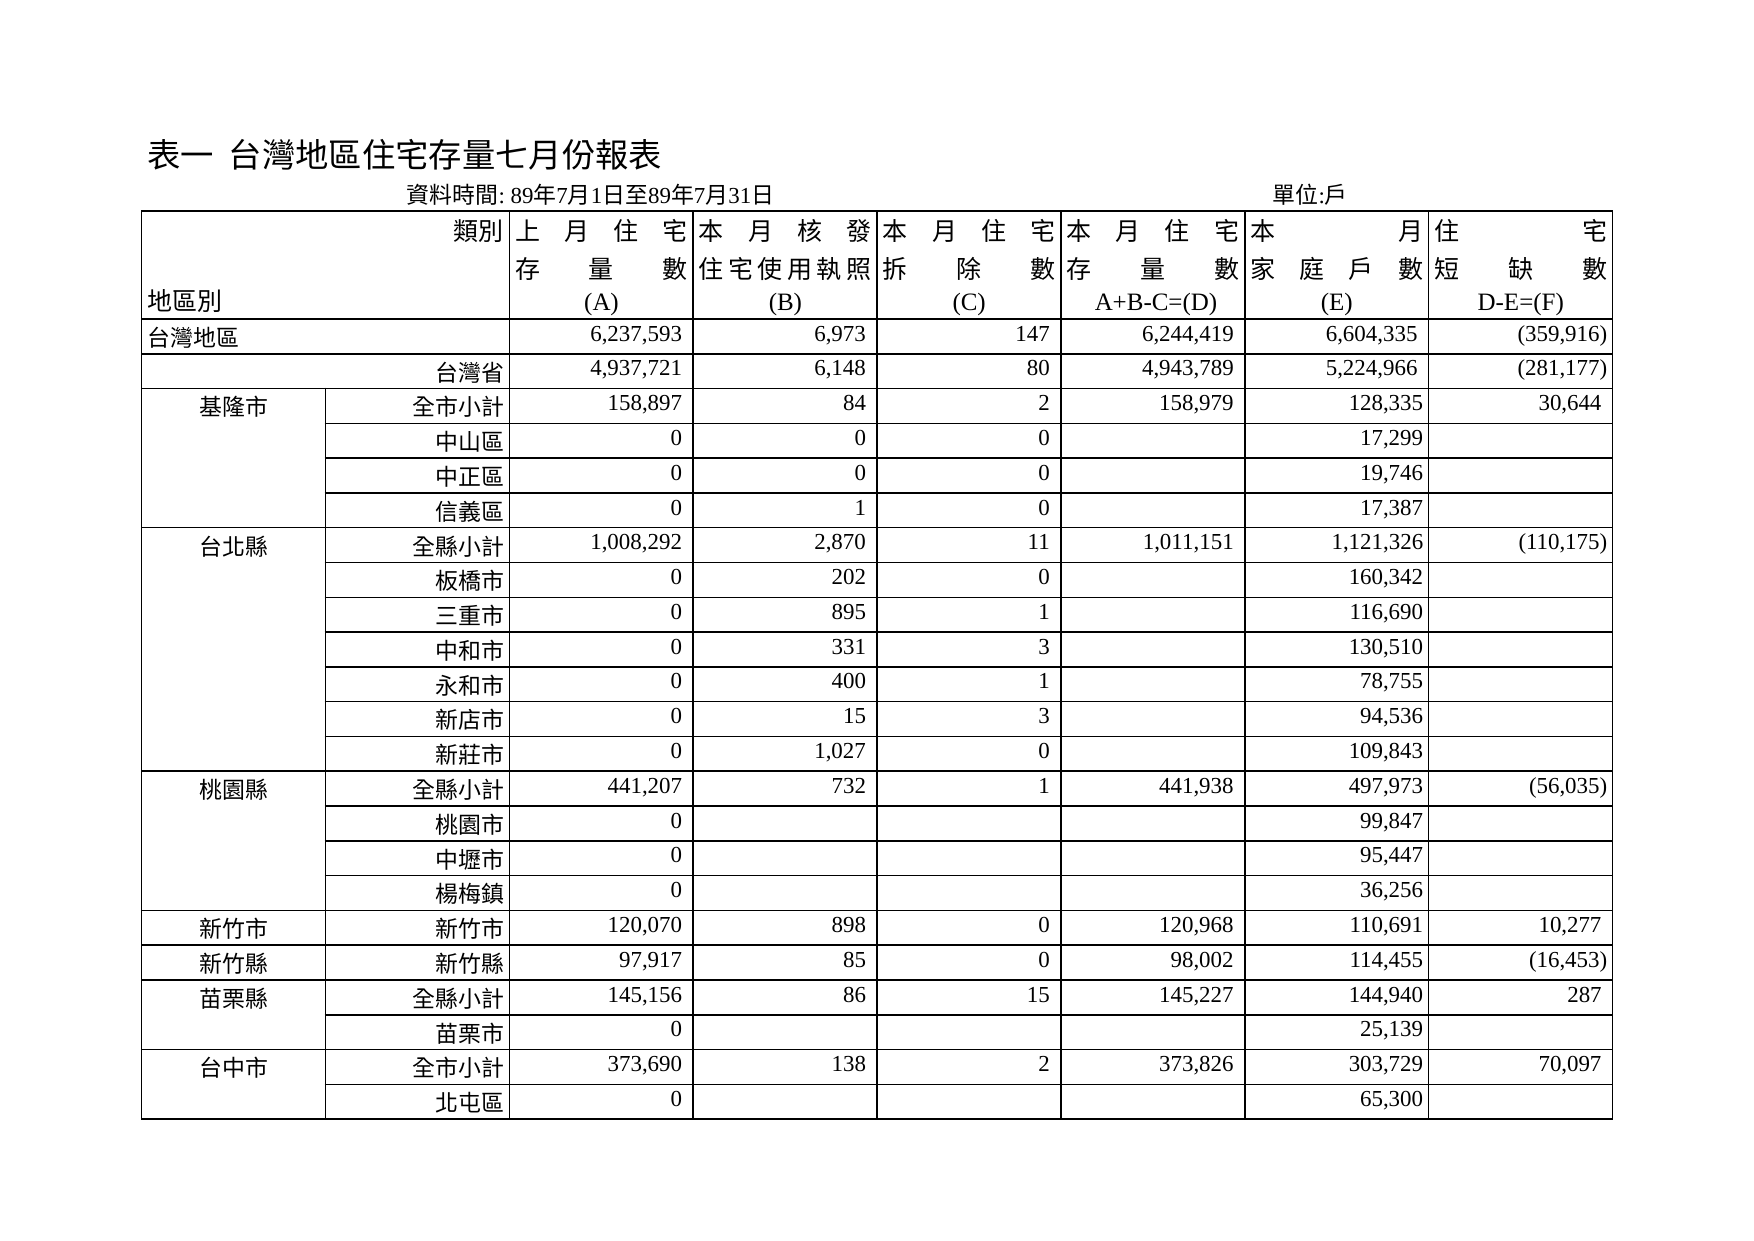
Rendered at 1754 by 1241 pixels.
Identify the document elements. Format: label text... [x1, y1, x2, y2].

table_cell D-E=(F) [1429, 286, 1612, 318]
table_cell 15 [878, 981, 1060, 1014]
table_cell 0 [510, 842, 692, 875]
table_cell 三重市 [326, 598, 509, 631]
table_cell 120,968 [1062, 911, 1244, 944]
table_cell (B) [694, 286, 876, 318]
table_cell 15 [694, 702, 876, 736]
table_cell 1 [878, 772, 1060, 805]
table_cell 373,690 [510, 1050, 692, 1083]
table_cell 台灣省 [142, 355, 509, 388]
table_cell 苗栗縣 [142, 981, 325, 1049]
table_cell 128,335 [1246, 389, 1428, 422]
table_cell 拆除數 [878, 248, 1060, 286]
table_cell [878, 1016, 1060, 1049]
table_cell 86 [694, 981, 876, 1014]
table_cell 84 [694, 389, 876, 422]
table_cell [1062, 494, 1244, 527]
table_cell 新竹市 [326, 911, 509, 944]
table_cell 信義區 [326, 494, 509, 527]
table_cell [878, 807, 1060, 840]
table_cell 上月住宅 [510, 212, 692, 248]
table_cell 303,729 [1246, 1050, 1428, 1083]
table_cell 80 [878, 355, 1060, 388]
table_cell 2 [878, 389, 1060, 422]
table_cell 資料時間: 89年7月1日至89年7月31日 單位:戶 [142, 177, 1613, 210]
table_cell 全縣小計 [326, 772, 509, 805]
table_cell (56,035) [1429, 772, 1612, 805]
table_cell 0 [510, 737, 692, 770]
table_cell [1429, 494, 1612, 527]
table_cell 0 [878, 494, 1060, 527]
table_cell 新竹縣 [142, 946, 325, 979]
table_cell [1429, 598, 1612, 631]
table_cell 0 [878, 737, 1060, 770]
table_cell [1429, 668, 1612, 701]
table_cell (281,177) [1429, 355, 1612, 388]
table_cell 本月住宅 [878, 212, 1060, 248]
table_cell 109,843 [1246, 737, 1428, 770]
table_cell 70,097 [1429, 1050, 1612, 1083]
table_cell 2 [878, 1050, 1060, 1083]
table_cell 0 [878, 424, 1060, 457]
table_cell 120,070 [510, 911, 692, 944]
table_cell 497,973 [1246, 772, 1428, 805]
table_cell 0 [510, 807, 692, 840]
table_cell 中壢市 [326, 842, 509, 875]
table_cell 北屯區 [326, 1085, 509, 1118]
table_cell [1429, 459, 1612, 492]
table_cell 25,139 [1246, 1016, 1428, 1049]
table_cell 桃園縣 [142, 772, 325, 909]
table_cell 中和市 [326, 633, 509, 666]
table_cell 苗栗市 [326, 1016, 509, 1049]
table_cell 158,897 [510, 389, 692, 422]
table_cell [1429, 1016, 1612, 1049]
table_cell 基隆市 [142, 389, 325, 527]
table_cell 373,826 [1062, 1050, 1244, 1083]
table_cell 441,207 [510, 772, 692, 805]
table_cell [1062, 563, 1244, 596]
table_cell 114,455 [1246, 946, 1428, 979]
table_cell 138 [694, 1050, 876, 1083]
table_cell 0 [510, 563, 692, 596]
table_cell 441,938 [1062, 772, 1244, 805]
table_cell [694, 876, 876, 909]
table_cell 145,227 [1062, 981, 1244, 1014]
table_cell 287 [1429, 981, 1612, 1014]
table_cell 0 [510, 633, 692, 666]
table_cell 本月 [1246, 212, 1428, 248]
table_cell 新竹市 [142, 911, 325, 944]
table_cell 板橋市 [326, 563, 509, 596]
table_cell 0 [510, 494, 692, 527]
table_cell 楊梅鎮 [326, 876, 509, 909]
table_cell 永和市 [326, 668, 509, 701]
table_cell [1062, 459, 1244, 492]
table_cell 1 [878, 598, 1060, 631]
table_cell 160,342 [1246, 563, 1428, 596]
table_cell [1429, 563, 1612, 596]
table_cell [1062, 702, 1244, 736]
table_cell 78,755 [1246, 668, 1428, 701]
table_cell 97,917 [510, 946, 692, 979]
table_cell [1429, 842, 1612, 875]
table_cell (359,916) [1429, 320, 1612, 353]
table_cell [1429, 737, 1612, 770]
table_cell 10,277 [1429, 911, 1612, 944]
table_cell 類別 地區別 [142, 212, 509, 318]
table_cell 65,300 [1246, 1085, 1428, 1118]
table_cell (C) [878, 286, 1060, 318]
table_cell [1062, 842, 1244, 875]
table_cell 住宅 [1429, 212, 1612, 248]
table_cell 本月核發 [694, 212, 876, 248]
table_cell (110,175) [1429, 528, 1612, 562]
table_cell 0 [510, 702, 692, 736]
table_cell [1429, 807, 1612, 840]
table_cell 短缺數 [1429, 248, 1612, 286]
table_cell [694, 1085, 876, 1118]
table_cell 新莊市 [326, 737, 509, 770]
table_cell 94,536 [1246, 702, 1428, 736]
table_cell [1429, 1085, 1612, 1118]
table_cell 6,244,419 [1062, 320, 1244, 353]
table_cell [1062, 876, 1244, 909]
table_cell [1062, 633, 1244, 666]
table_cell 1,027 [694, 737, 876, 770]
table_cell 110,691 [1246, 911, 1428, 944]
table_cell 144,940 [1246, 981, 1428, 1014]
table_cell 1 [878, 668, 1060, 701]
table_cell 1,011,151 [1062, 528, 1244, 562]
table_cell 新店市 [326, 702, 509, 736]
table_cell 本月住宅 [1062, 212, 1244, 248]
table_cell 0 [878, 459, 1060, 492]
table_cell [1062, 1085, 1244, 1118]
table_cell 全縣小計 [326, 528, 509, 562]
table_cell [1062, 424, 1244, 457]
table_cell 19,746 [1246, 459, 1428, 492]
table_cell 331 [694, 633, 876, 666]
table_cell 台灣地區 [142, 320, 509, 353]
table_cell 1 [694, 494, 876, 527]
table_cell 130,510 [1246, 633, 1428, 666]
table_cell 5,224,966 [1246, 355, 1428, 388]
table_cell 95,447 [1246, 842, 1428, 875]
table_cell [694, 1016, 876, 1049]
table_cell [1062, 807, 1244, 840]
table_cell [694, 842, 876, 875]
table_cell 0 [878, 946, 1060, 979]
table_cell 住宅使用執照 [694, 248, 876, 286]
table_cell [878, 842, 1060, 875]
table_cell 98,002 [1062, 946, 1244, 979]
table_cell [1062, 737, 1244, 770]
table_cell 147 [878, 320, 1060, 353]
table_cell 3 [878, 702, 1060, 736]
table_cell 全市小計 [326, 1050, 509, 1083]
table_cell 6,604,335 [1246, 320, 1428, 353]
table_cell [1062, 1016, 1244, 1049]
table_cell 732 [694, 772, 876, 805]
table_cell 0 [878, 563, 1060, 596]
table_cell 99,847 [1246, 807, 1428, 840]
table_cell [878, 876, 1060, 909]
table_cell 6,237,593 [510, 320, 692, 353]
table_cell 0 [510, 424, 692, 457]
table_cell 中正區 [326, 459, 509, 492]
table_cell 台中市 [142, 1050, 325, 1118]
table_cell [1062, 668, 1244, 701]
table_cell 30,644 [1429, 389, 1612, 422]
table_cell 0 [510, 1085, 692, 1118]
table_cell [1429, 702, 1612, 736]
table_cell 桃園市 [326, 807, 509, 840]
table_cell 0 [694, 459, 876, 492]
table_cell [1062, 598, 1244, 631]
table_cell 存量數 [1062, 248, 1244, 286]
table_cell [1429, 876, 1612, 909]
table_cell 145,156 [510, 981, 692, 1014]
table_cell 116,690 [1246, 598, 1428, 631]
table_cell 0 [694, 424, 876, 457]
table_cell (16,453) [1429, 946, 1612, 979]
table_cell [878, 1085, 1060, 1118]
table_cell 3 [878, 633, 1060, 666]
table_header 表一 台灣地區住宅存量七月份報表 [142, 129, 1613, 177]
table_cell 36,256 [1246, 876, 1428, 909]
table_cell 4,937,721 [510, 355, 692, 388]
table_cell 17,299 [1246, 424, 1428, 457]
table_cell 0 [510, 459, 692, 492]
table_cell [694, 807, 876, 840]
table_cell 1,121,326 [1246, 528, 1428, 562]
table_cell A+B-C=(D) [1062, 286, 1244, 318]
table_cell 1,008,292 [510, 528, 692, 562]
table_cell 6,973 [694, 320, 876, 353]
table_cell 0 [878, 911, 1060, 944]
table_cell (E) [1246, 286, 1428, 318]
table_cell 全縣小計 [326, 981, 509, 1014]
table_cell 家庭戶數 [1246, 248, 1428, 286]
table_cell 85 [694, 946, 876, 979]
table_cell [1429, 633, 1612, 666]
table_cell 898 [694, 911, 876, 944]
table_cell 4,943,789 [1062, 355, 1244, 388]
table_cell 6,148 [694, 355, 876, 388]
table_cell [1429, 424, 1612, 457]
table_cell 0 [510, 876, 692, 909]
table_cell 0 [510, 668, 692, 701]
table_cell 0 [510, 1016, 692, 1049]
table_cell 中山區 [326, 424, 509, 457]
table_cell 全市小計 [326, 389, 509, 422]
table_cell 2,870 [694, 528, 876, 562]
table_cell 台北縣 [142, 528, 325, 770]
table_cell 存量數 [510, 248, 692, 286]
table_cell 158,979 [1062, 389, 1244, 422]
table_cell 400 [694, 668, 876, 701]
table_cell (A) [510, 286, 692, 318]
table_cell 0 [510, 598, 692, 631]
table_cell 新竹縣 [326, 946, 509, 979]
table_cell 17,387 [1246, 494, 1428, 527]
table_cell 895 [694, 598, 876, 631]
table_cell 11 [878, 528, 1060, 562]
table_cell 202 [694, 563, 876, 596]
